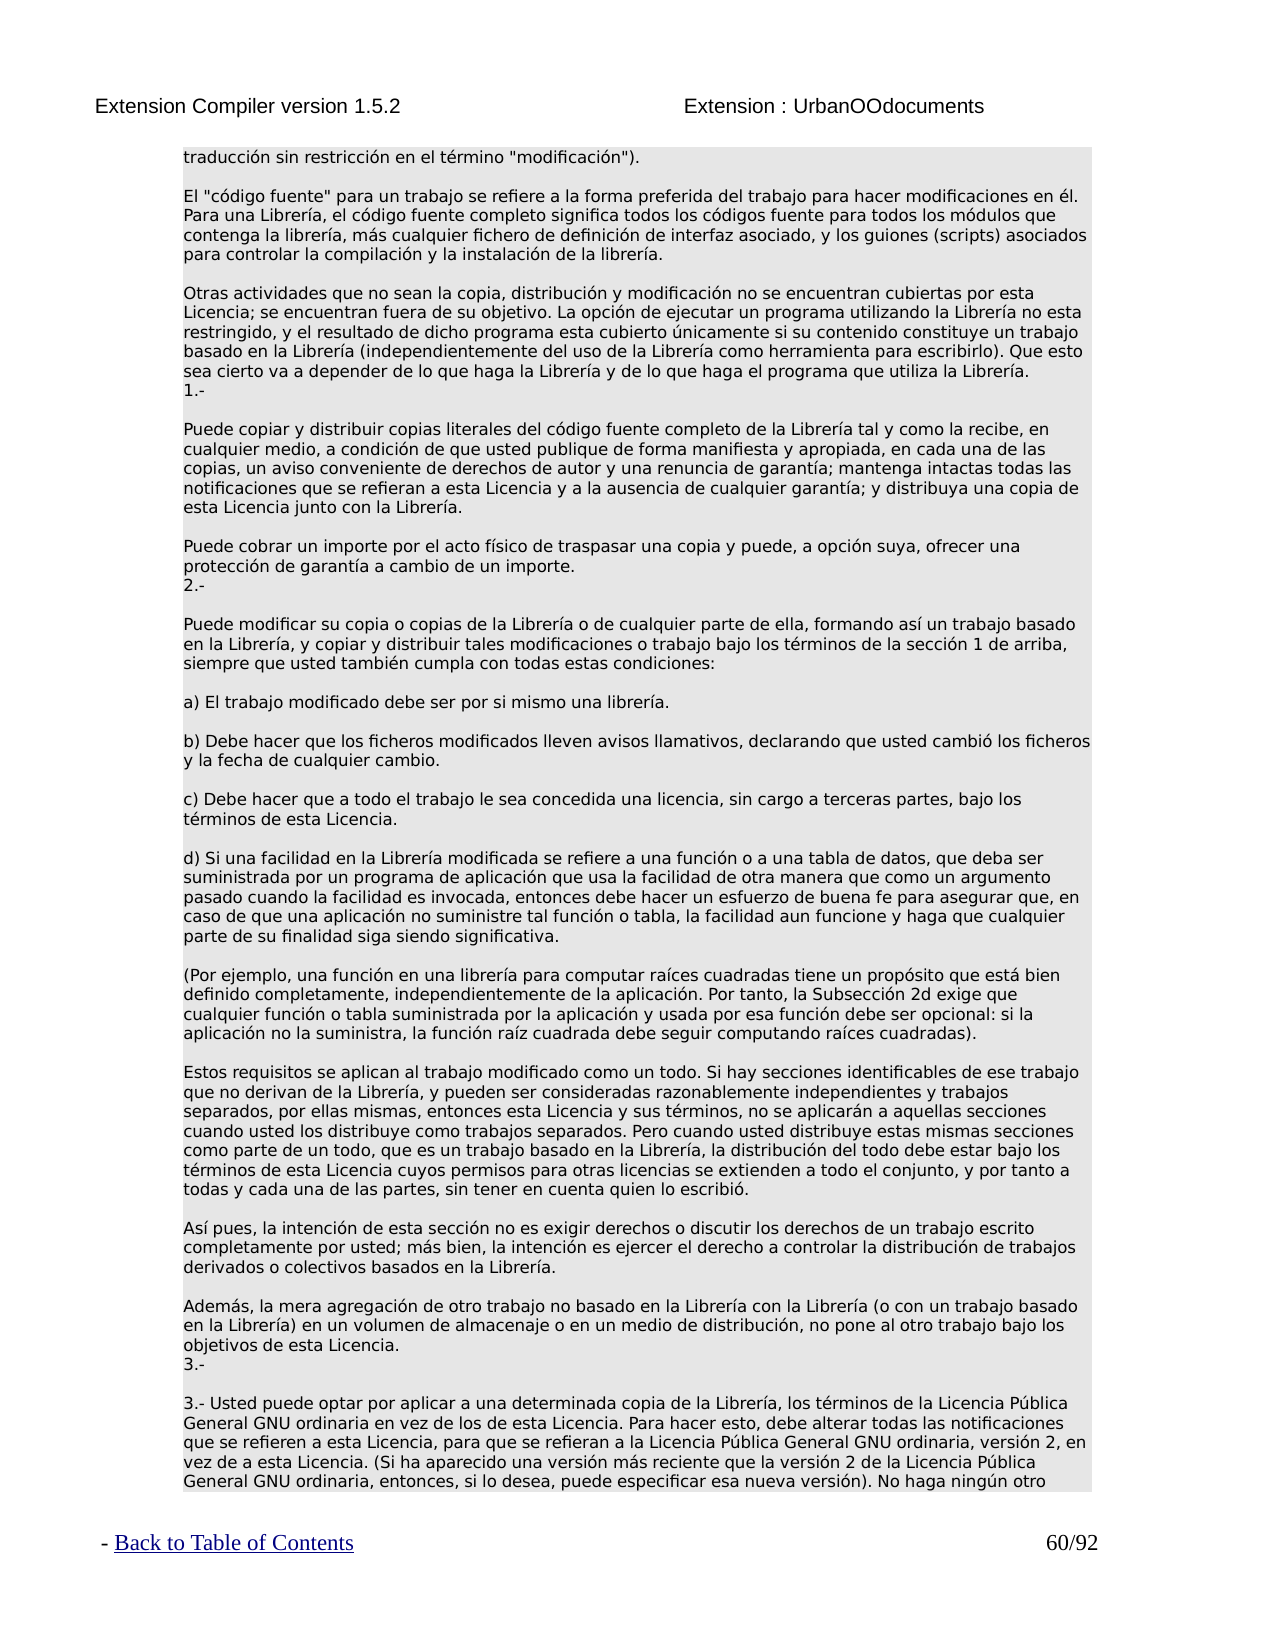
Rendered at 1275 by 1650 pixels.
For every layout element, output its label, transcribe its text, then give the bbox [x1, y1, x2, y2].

text d) Si una facilidad en la Librería modificada se refiere a una función o a una tabla de datos, que deba ser suministrada por un programa de aplicación que usa la facilidad de otra manera que como un argumento pasado cuando la facilidad es invocada, entonces debe hacer un esfuerzo de buena fe para asegurar que, en caso de que una aplicación no suministre tal función o tabla, la facilidad aun funcione y haga que cualquier parte de su finalidad siga siendo significativa. [183, 849, 1092, 946]
text 3.- Usted puede optar por aplicar a una determinada copia de la Librería, los términos de la Licencia Pública General GNU ordinaria en vez de los de esta Licencia. Para hacer esto, debe alterar todas las notificaciones que se refieren a esta Licencia, para que se refieran a la Licencia Pública General GNU ordinaria, versión 2, en vez de a esta Licencia. (Si ha aparecido una versión más reciente que la versión 2 de la Licencia Pública General GNU ordinaria, entonces, si lo desea, puede especificar esa nueva versión). No haga ningún otro [183, 1394, 1092, 1492]
text 3.- [183, 1355, 1092, 1375]
text traducción sin restricción en el término "modificación"). [183, 147, 1092, 167]
text a) El trabajo modificado debe ser por si mismo una librería. [183, 693, 1092, 712]
text Puede copiar y distribuir copias literales del código fuente completo de la Librería tal y como la recibe, en cualquier medio, a condición de que usted publique de forma manifiesta y apropiada, en cada una de las copias, un aviso conveniente de derechos de autor y una renuncia de garantía; mantenga intactas todas las notificaciones que se refieran a esta Licencia y a la ausencia de cualquier garantía; y distribuya una copia de esta Licencia junto con la Librería. [183, 420, 1092, 518]
text Además, la mera agregación de otro trabajo no basado en la Librería con la Librería (o con un trabajo basado en la Librería) en un volumen de almacenaje o en un medio de distribución, no pone al otro trabajo bajo los objetivos de esta Licencia. [183, 1297, 1092, 1355]
text Estos requisitos se aplican al trabajo modificado como un todo. Si hay secciones identificables de ese trabajo que no derivan de la Librería, y pueden ser consideradas razonablemente independientes y trabajos separados, por ellas mismas, entonces esta Licencia y sus términos, no se aplicarán a aquellas secciones cuando usted los distribuye como trabajos separados. Pero cuando usted distribuye estas mismas secciones como parte de un todo, que es un trabajo basado en la Librería, la distribución del todo debe estar bajo los términos de esta Licencia cuyos permisos para otras licencias se extienden a todo el conjunto, y por tanto a todas y cada una de las partes, sin tener en cuenta quien lo escribió. [183, 1063, 1092, 1199]
text b) Debe hacer que los ficheros modificados lleven avisos llamativos, declarando que usted cambió los ficheros y la fecha de cualquier cambio. [183, 732, 1092, 771]
text c) Debe hacer que a todo el trabajo le sea concedida una licencia, sin cargo a terceras partes, bajo los términos de esta Licencia. [183, 790, 1092, 829]
text Puede modificar su copia o copias de la Librería o de cualquier parte de ella, formando así un trabajo basado en la Librería, y copiar y distribuir tales modificaciones o trabajo bajo los términos de la sección 1 de arriba, siempre que usted también cumpla con todas estas condiciones: [183, 615, 1092, 673]
text El "código fuente" para un trabajo se refiere a la forma preferida del trabajo para hacer modificaciones en él. Para una Librería, el código fuente completo significa todos los códigos fuente para todos los módulos que contenga la librería, más cualquier fichero de definición de interfaz asociado, y los guiones (scripts) asociados para controlar la compilación y la instalación de la librería. [183, 186, 1092, 264]
text Puede cobrar un importe por el acto físico de traspasar una copia y puede, a opción suya, ofrecer una protección de garantía a cambio de un importe. [183, 537, 1092, 576]
text 1.- [183, 381, 1092, 401]
text (Por ejemplo, una función en una librería para computar raíces cuadradas tiene un propósito que está bien definido completamente, independientemente de la aplicación. Por tanto, la Subsección 2d exige que cualquier función o tabla suministrada por la aplicación y usada por esa función debe ser opcional: si la aplicación no la suministra, la función raíz cuadrada debe seguir computando raíces cuadradas). [183, 966, 1092, 1043]
text Otras actividades que no sean la copia, distribución y modificación no se encuentran cubiertas por esta Licencia; se encuentran fuera de su objetivo. La opción de ejecutar un programa utilizando la Librería no esta restringido, y el resultado de dicho programa esta cubierto únicamente si su contenido constituye un trabajo basado en la Librería (independientemente del uso de la Librería como herramienta para escribirlo). Que esto sea cierto va a depender de lo que haga la Librería y de lo que haga el programa que utiliza la Librería. [183, 284, 1092, 381]
text Así pues, la intención de esta sección no es exigir derechos o discutir los derechos de un trabajo escrito completamente por usted; más bien, la intención es ejercer el derecho a controlar la distribución de trabajos derivados o colectivos basados en la Librería. [183, 1219, 1092, 1277]
text 2.- [183, 576, 1092, 596]
